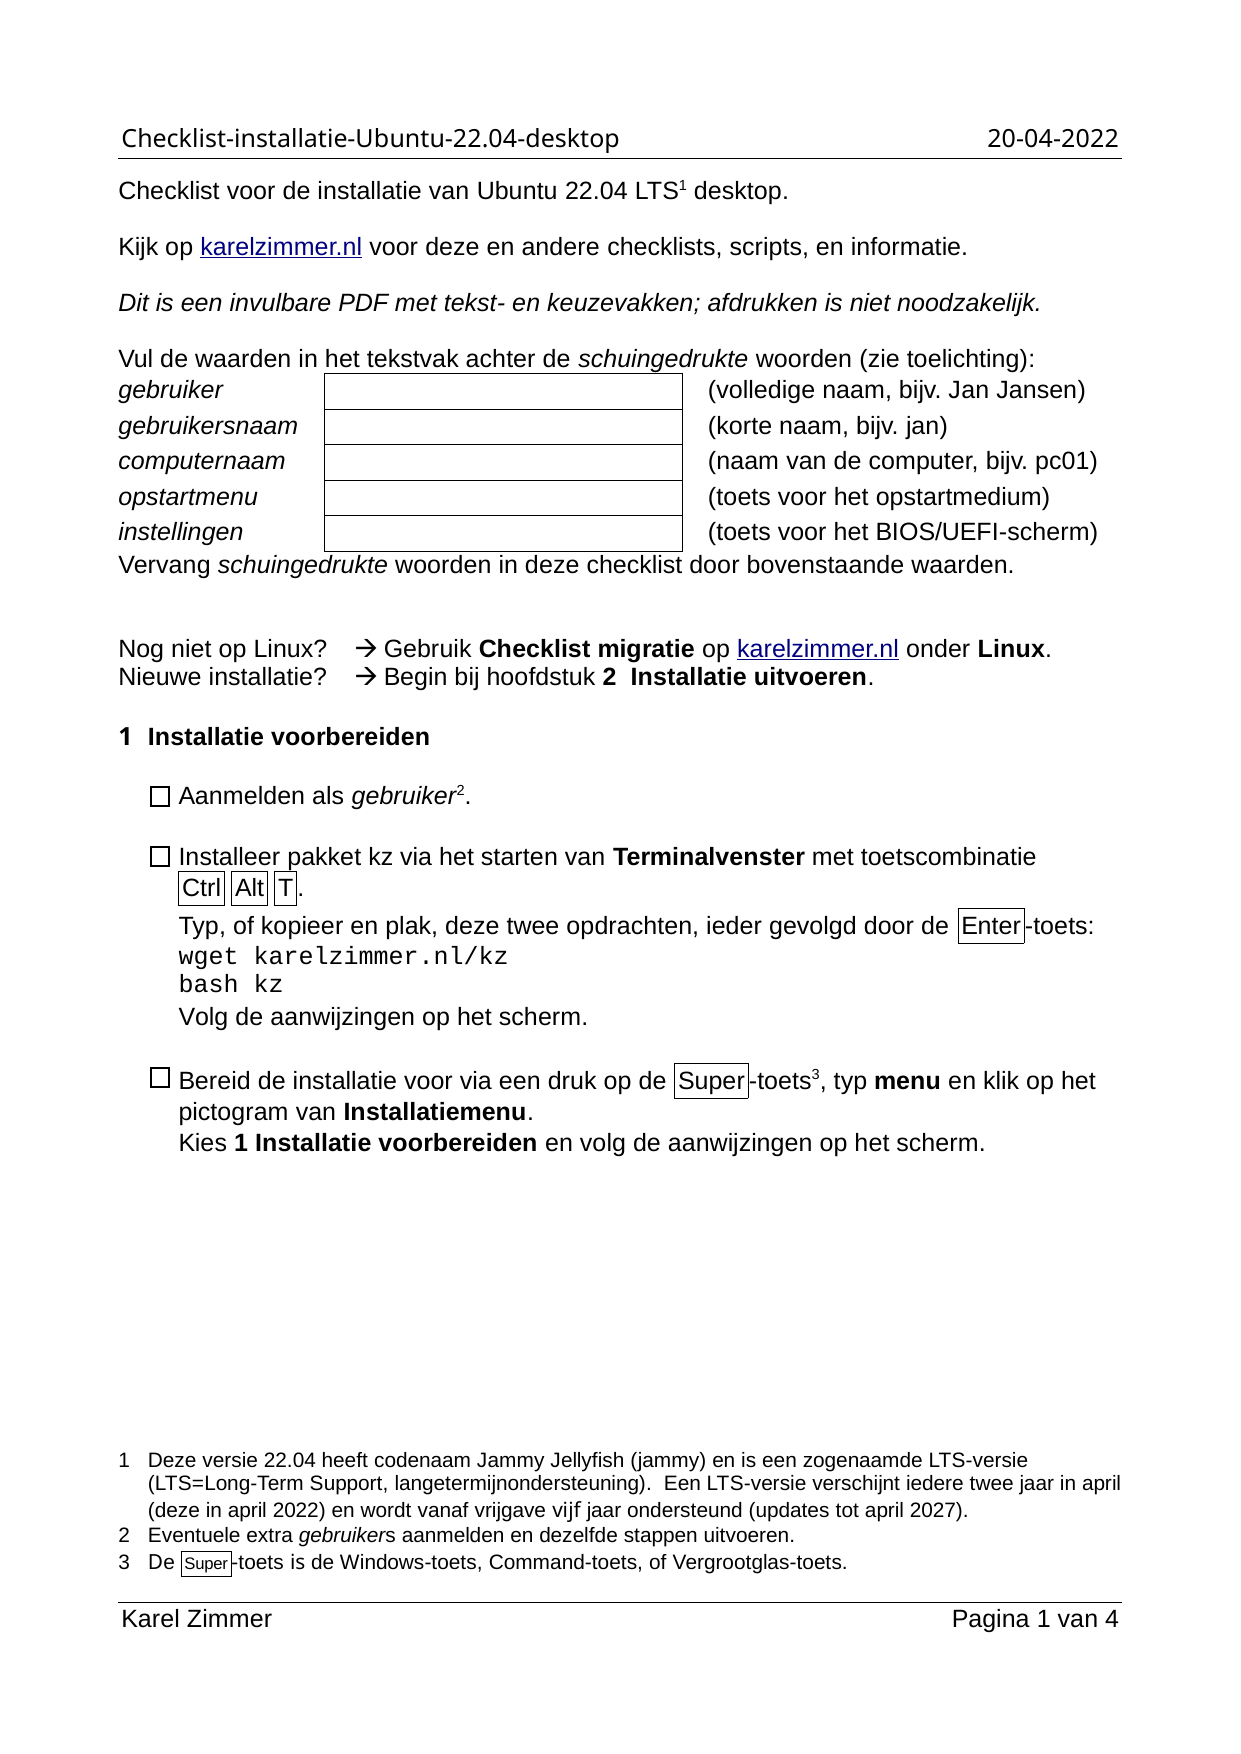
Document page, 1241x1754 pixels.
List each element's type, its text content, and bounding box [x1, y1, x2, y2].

text Nieuwe installatie?  Begin bij hoofdstuk 2 Installatie uitvoeren. [118, 663, 1122, 691]
table_cell [141, 842, 177, 907]
text gebruiker [118, 373, 324, 409]
text gebruikersnaam [118, 409, 324, 444]
table_cell [141, 1001, 177, 1032]
text computernaam [118, 444, 324, 480]
table_header [141, 781, 177, 811]
text Dit is een invulbare PDF met tekst- en keuzevakken; afdrukken is niet noodzakelijk. [118, 289, 1122, 317]
text (volledige naam, bijv. Jan Jansen) [683, 373, 1122, 409]
table_cell [141, 907, 177, 1001]
text (toets voor het BIOS/UEFI-scherm) [683, 515, 1122, 551]
table_cell Volg de aanwijzingen op het scherm. [177, 1001, 1120, 1032]
text (naam van de computer, bijv. pc01) [683, 444, 1122, 480]
table_cell [141, 811, 177, 842]
table_cell Installeer pakket kz via het starten van Terminalvenster met toetscombinatie Ctrl Alt T. [177, 842, 1120, 907]
list Installatie voorbereiden [118, 719, 1122, 753]
text (korte naam, bijv. jan) [683, 409, 1122, 444]
table_cell [141, 1032, 177, 1062]
text opstartmenu [118, 480, 324, 515]
table_cell [141, 1062, 177, 1127]
table_cell Bereid de installatie voor via een druk op de Super-toets, typ menu en klik op het pictogram van Installatiemenu. [177, 1062, 1120, 1127]
table_header Aanmelden als gebruiker. [177, 781, 1120, 811]
table_cell Kies 1 Installatie voorbereiden en volg de aanwijzingen op het scherm. [177, 1128, 1120, 1158]
text Vervang schuingedrukte woorden in deze checklist door bovenstaande waarden. [118, 551, 1122, 579]
table_cell [141, 1128, 177, 1158]
table_cell [177, 811, 1120, 842]
text Nog niet op Linux?  Gebruik Checklist migratie op karelzimmer.nl onder Linux. [118, 635, 1122, 663]
text (toets voor het opstartmedium) [683, 480, 1122, 515]
table_cell Typ, of kopieer en plak, deze twee opdrachten, ieder gevolgd door de Enter-toets: wget karelzimmer.nl/kz bash kz [177, 907, 1120, 1001]
table_cell [177, 1032, 1120, 1062]
text Kijk op karelzimmer.nl voor deze en andere checklists, scripts, en informatie. [118, 233, 1122, 261]
text Vul de waarden in het tekstvak achter de schuingedrukte woorden (zie toelichting): [118, 345, 1122, 373]
text Checklist voor de installatie van Ubuntu 22.04 LTS desktop. [118, 177, 1122, 205]
text instellingen [118, 515, 324, 551]
text Deze versie 22.04 heeft codenaam Jammy Jellyfish (jammy) en is een zogenaamde LTS-versie (LTS=Long-Term Support, langetermijnondersteuning). Een LTS-versie verschijnt iedere twee jaar in april (deze in april 2022) en wordt vanaf vrijgave vijf jaar ondersteund (updates tot april 2027). [118, 1448, 1122, 1524]
